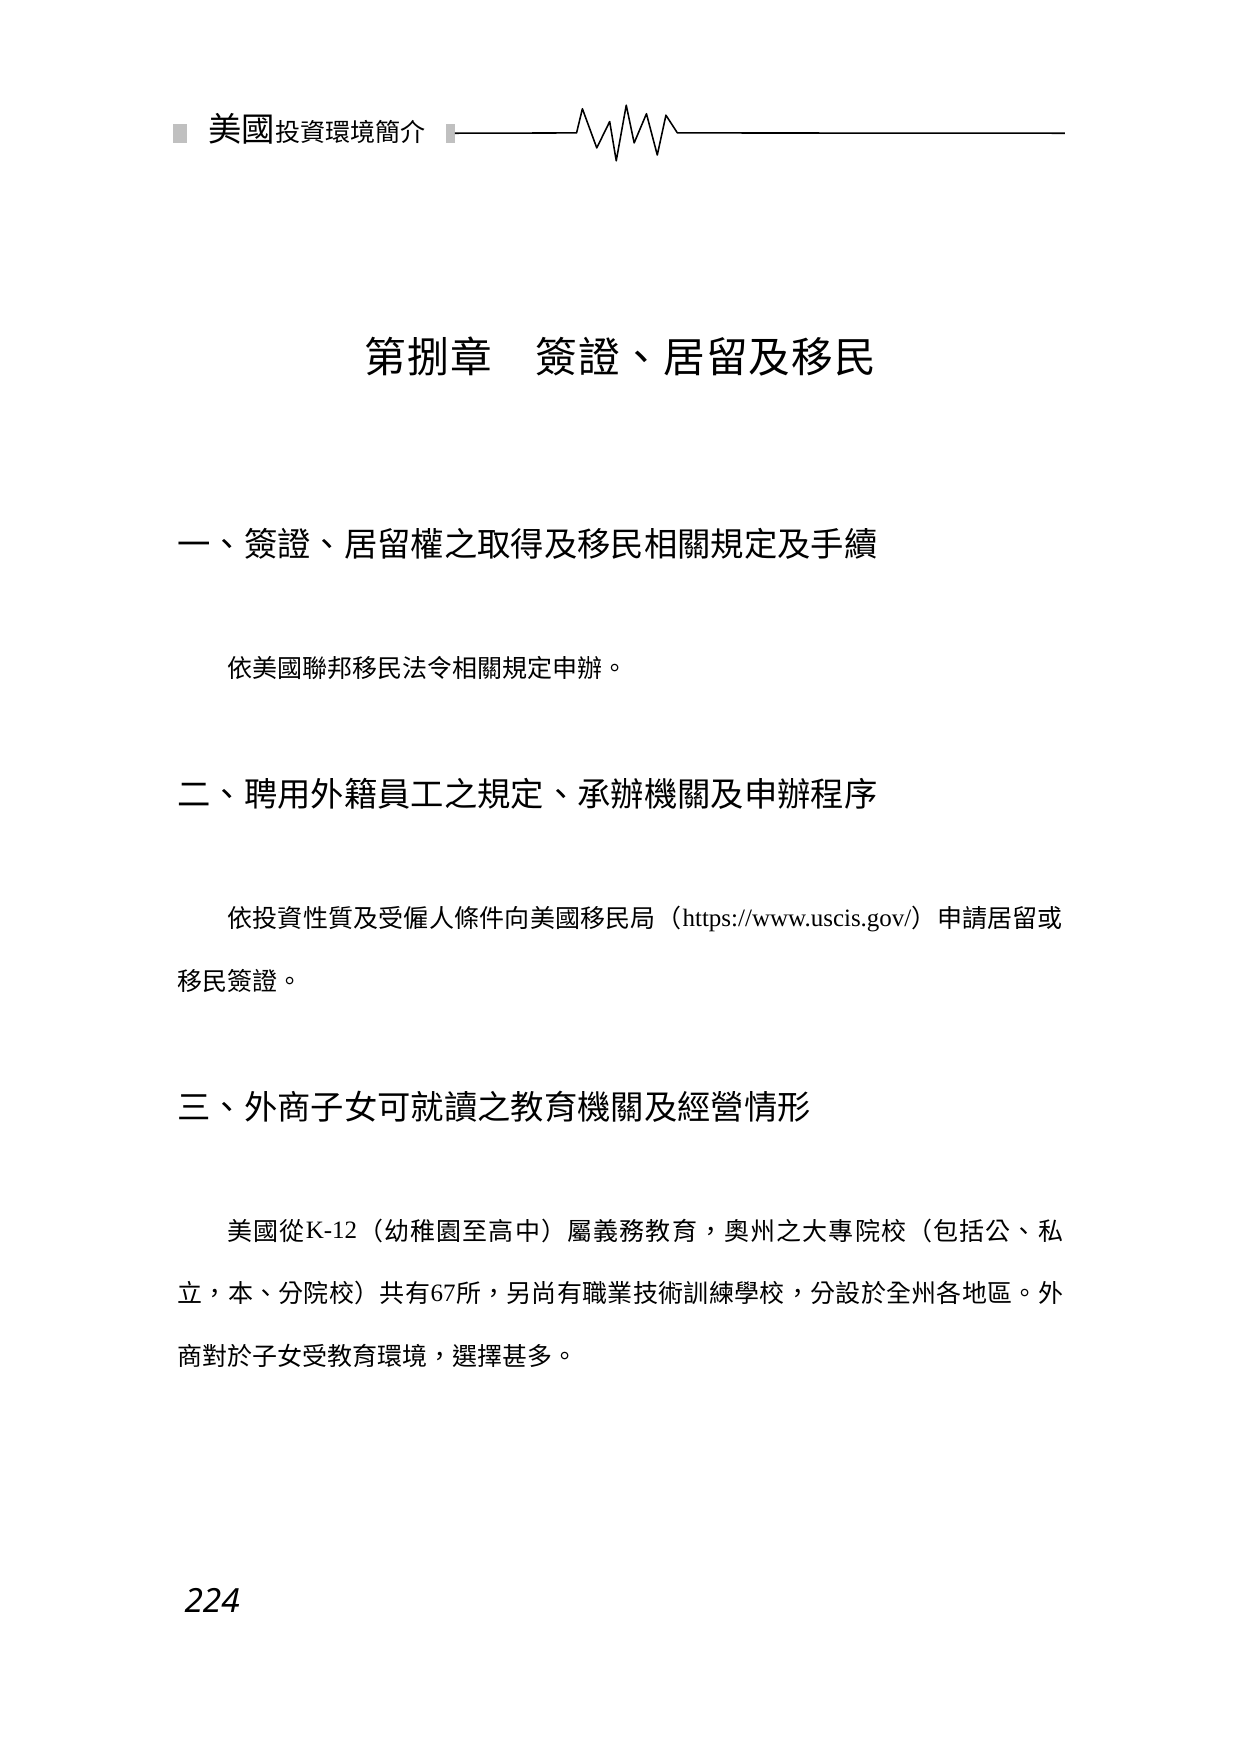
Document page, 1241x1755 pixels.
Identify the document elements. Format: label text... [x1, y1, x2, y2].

text 依投資性質及受僱人條件向美國移民局（https://www.uscis.gov/）申請居留或移民簽證。 [177, 875, 1063, 1000]
text 美國從K-12（幼稚園至高中）屬義務教育，奧州之大專院校（包括公、私立，本、分院校）共有67所，另尚有職業技術訓練學校，分設於全州各地區。外商對於子女受教育環境，選擇甚多。 [177, 1188, 1063, 1375]
text 二、聘用外籍員工之規定、承辦機關及申辦程序 [177, 750, 1063, 813]
text 三、外商子女可就讀之教育機關及經營情形 [177, 1063, 1063, 1125]
text 一、簽證、居留權之取得及移民相關規定及手續 [177, 500, 1063, 563]
text 依美國聯邦移民法令相關規定申辦。 [177, 625, 1063, 688]
text 第捌章 簽證、居留及移民 [177, 313, 1063, 375]
